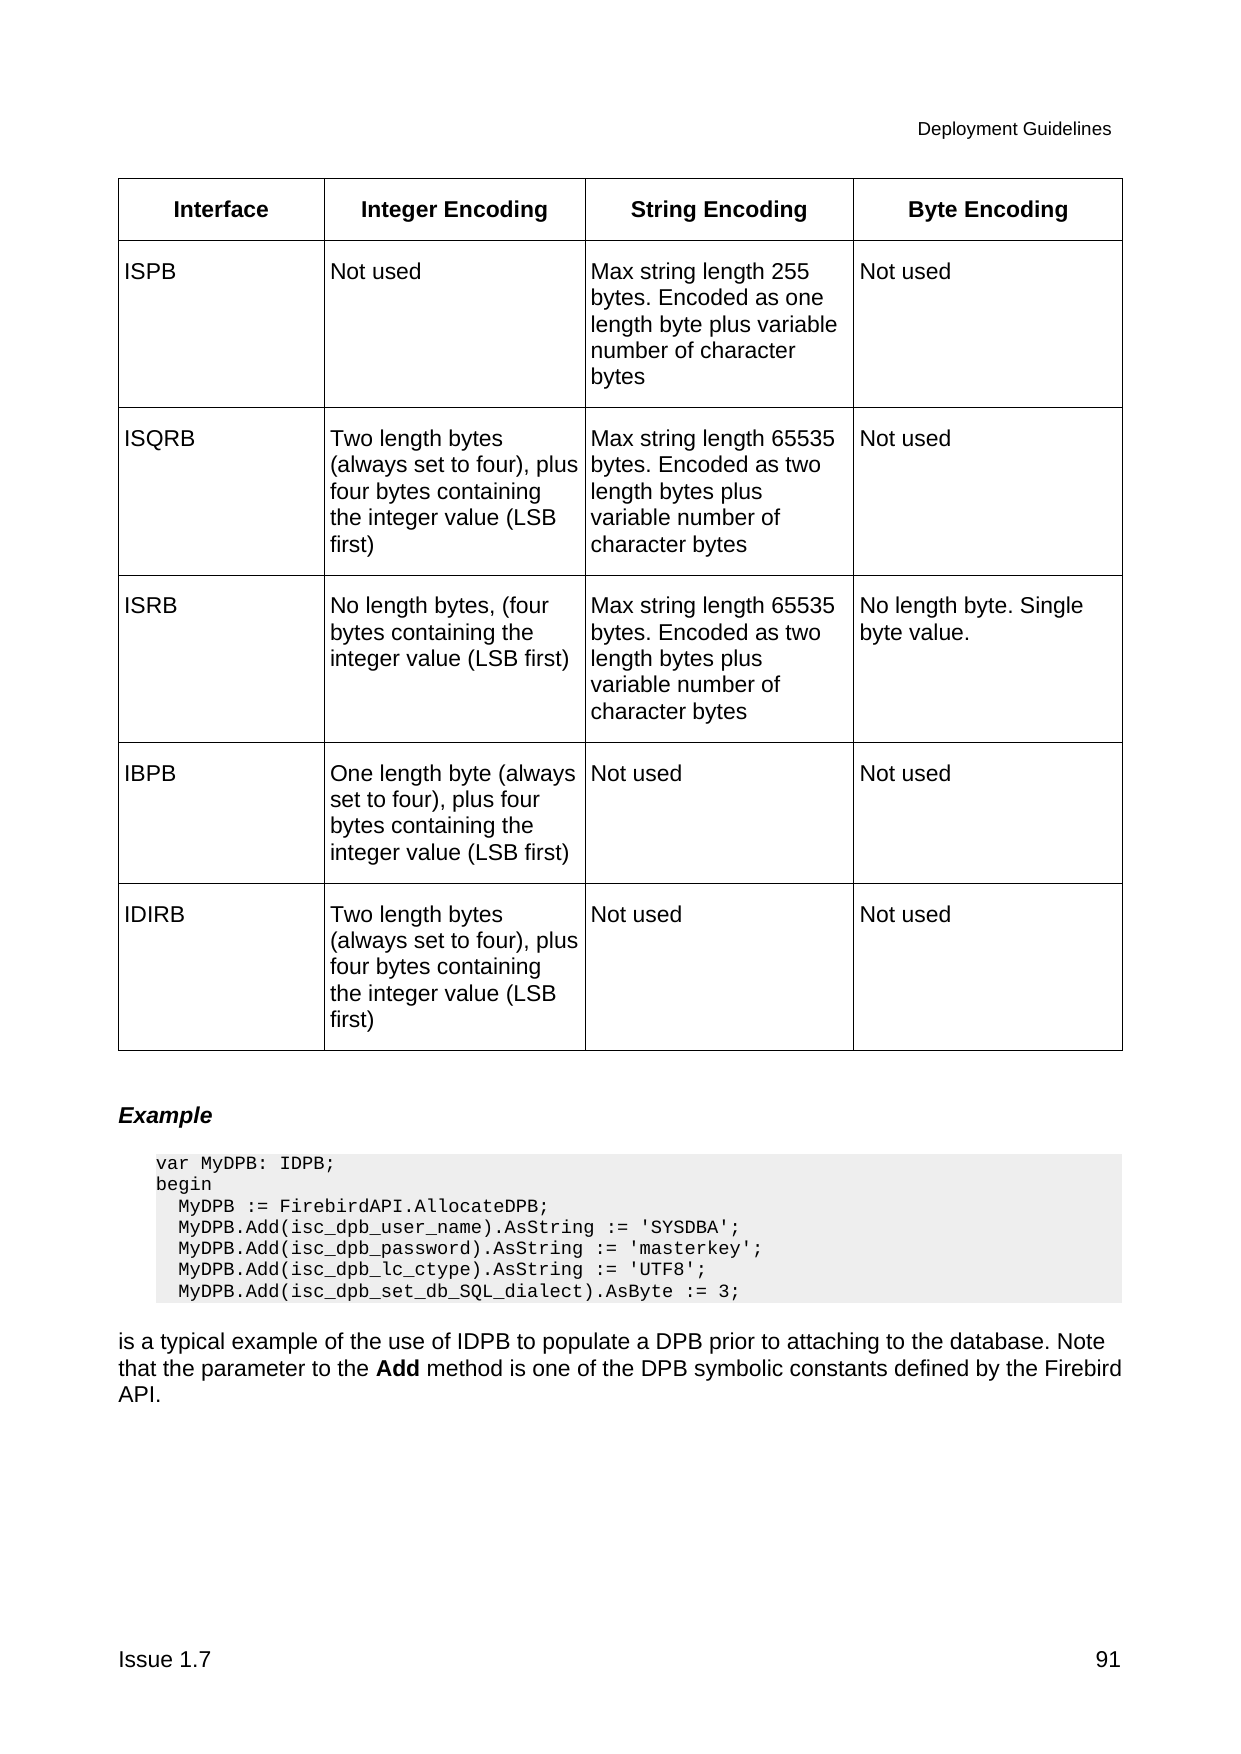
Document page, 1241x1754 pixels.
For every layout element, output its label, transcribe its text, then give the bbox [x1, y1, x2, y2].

table_cell One length byte (always set to four), plus four bytes containing the integer value (LSB first) [325, 743, 585, 883]
text MyDPB.Add(isc_dpb_set_db_SQL_dialect).AsByte := 3; [156, 1281, 1122, 1303]
table_cell ISQRB [119, 408, 324, 574]
text Example [118, 1102, 1122, 1128]
table_cell Not used [854, 884, 1122, 1050]
table_cell ISPB [119, 241, 324, 407]
table_cell Max string length 65535 bytes. Encoded as two length bytes plus variable number of character bytes [586, 576, 853, 742]
text is a typical example of the use of IDPB to populate a DPB prior to attaching to the database. Note that the parameter to the Add method is one of the DPB symbolic constants defined by the Firebird API. [118, 1328, 1122, 1407]
table_cell Not used [586, 884, 853, 1050]
text var MyDPB: IDPB; [156, 1154, 1122, 1175]
table_cell IBPB [119, 743, 324, 883]
table_cell Max string length 255 bytes. Encoded as one length byte plus variable number of character bytes [586, 241, 853, 407]
text MyDPB.Add(isc_dpb_user_name).AsString := 'SYSDBA'; [156, 1218, 1122, 1239]
table_cell Not used [854, 408, 1122, 574]
table_cell No length bytes, (four bytes containing the integer value (LSB first) [325, 576, 585, 742]
table_cell Not used [854, 743, 1122, 883]
table_cell Max string length 65535 bytes. Encoded as two length bytes plus variable number of character bytes [586, 408, 853, 574]
text MyDPB := FirebirdAPI.AllocateDPB; [156, 1196, 1122, 1218]
table_header Byte Encoding [854, 179, 1122, 240]
table_cell ISRB [119, 576, 324, 742]
text begin [156, 1175, 1122, 1196]
text MyDPB.Add(isc_dpb_password).AsString := 'masterkey'; [156, 1239, 1122, 1260]
table_cell Two length bytes (always set to four), plus four bytes containing the integer value (LSB first) [325, 408, 585, 574]
text MyDPB.Add(isc_dpb_lc_ctype).AsString := 'UTF8'; [156, 1260, 1122, 1281]
table_cell Not used [854, 241, 1122, 407]
table_cell Not used [586, 743, 853, 883]
table_cell Two length bytes (always set to four), plus four bytes containing the integer value (LSB first) [325, 884, 585, 1050]
table_header Integer Encoding [325, 179, 585, 240]
table_cell IDIRB [119, 884, 324, 1050]
table_cell Not used [325, 241, 585, 407]
table_header Interface [119, 179, 324, 240]
table_header String Encoding [586, 179, 853, 240]
table_cell No length byte. Single byte value. [854, 576, 1122, 742]
